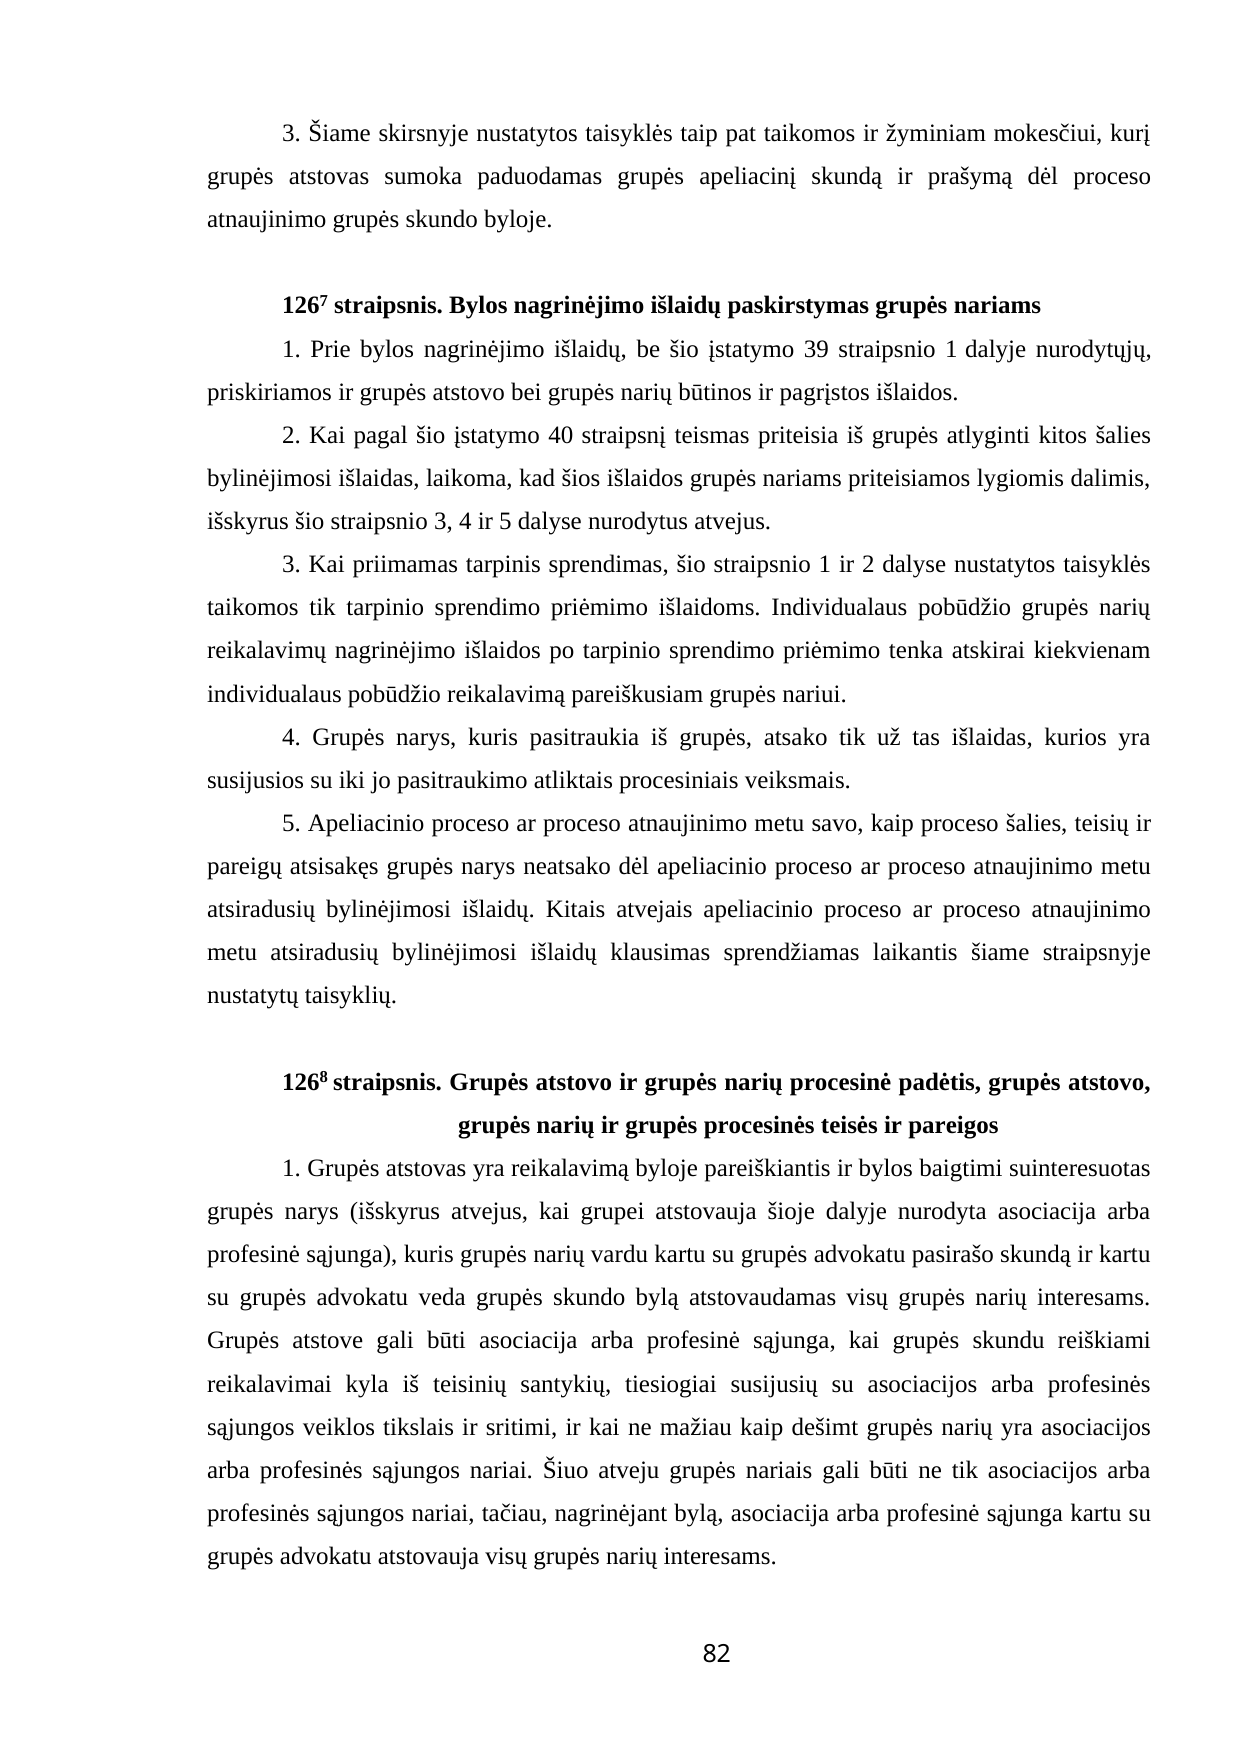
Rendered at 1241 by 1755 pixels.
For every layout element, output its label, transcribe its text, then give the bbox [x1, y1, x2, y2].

text 1. Grupės atstovas yra reikalavimą byloje pareiškiantis ir bylos baigtimi suinteresuotas grupės narys (išskyrus atvejus, kai grupei atstovauja šioje dalyje nurodyta asociacija arba profesinė sąjunga), kuris grupės narių vardu kartu su grupės advokatu pasirašo skundą ir kartu su grupės advokatu veda grupės skundo bylą atstovaudamas visų grupės narių interesams. Grupės atstove gali būti asociacija arba profesinė sąjunga, kai grupės skundu reiškiami reikalavimai kyla iš teisinių santykių, tiesiogiai susijusių su asociacijos arba profesinės sąjungos veiklos tikslais ir sritimi, ir kai ne mažiau kaip dešimt grupės narių yra asociacijos arba profesinės sąjungos nariai. Šiuo atveju grupės nariais gali būti ne tik asociacijos arba profesinės sąjungos nariai, tačiau, nagrinėjant bylą, asociacija arba profesinė sąjunga kartu su grupės advokatu atstovauja visų grupės narių interesams. [207, 1153, 1152, 1570]
text 2. Kai pagal šio įstatymo 40 straipsnį teismas priteisia iš grupės atlyginti kitos šalies bylinėjimosi išlaidas, laikoma, kad šios išlaidos grupės nariams priteisiamos lygiomis dalimis, išskyrus šio straipsnio 3, 4 ir 5 dalyse nurodytus atvejus. [207, 420, 1152, 535]
text 4. Grupės narys, kuris pasitraukia iš grupės, atsako tik už tas išlaidas, kurios yra susijusios su iki jo pasitraukimo atliktais procesiniais veiksmais. [207, 722, 1152, 794]
text 3. Kai priimamas tarpinis sprendimas, šio straipsnio 1 ir 2 dalyse nustatytos taisyklės taikomos tik tarpinio sprendimo priėmimo išlaidoms. Individualaus pobūdžio grupės narių reikalavimų nagrinėjimo išlaidos po tarpinio sprendimo priėmimo tenka atskirai kiekvienam individualaus pobūdžio reikalavimą pareiškusiam grupės nariui. [207, 549, 1152, 707]
text 3. Šiame skirsnyje nustatytos taisyklės taip pat taikomos ir žyminiam mokesčiui, kurį grupės atstovas sumoka paduodamas grupės apeliacinį skundą ir prašymą dėl proceso atnaujinimo grupės skundo byloje. [207, 118, 1152, 233]
text 1. Prie bylos nagrinėjimo išlaidų, be šio įstatymo 39 straipsnio 1 dalyje nurodytųjų, priskiriamos ir grupės atstovo bei grupės narių būtinos ir pagrįstos išlaidos. [207, 334, 1152, 406]
text 5. Apeliacinio proceso ar proceso atnaujinimo metu savo, kaip proceso šalies, teisių ir pareigų atsisakęs grupės narys neatsako dėl apeliacinio proceso ar proceso atnaujinimo metu atsiradusių bylinėjimosi išlaidų. Kitais atvejais apeliacinio proceso ar proceso atnaujinimo metu atsiradusių bylinėjimosi išlaidų klausimas sprendžiamas laikantis šiame straipsnyje nustatytų taisyklių. [207, 808, 1152, 1009]
text 1268 straipsnis. Grupės atstovo ir grupės narių procesinė padėtis, grupės atstovo, grupės narių ir grupės procesinės teisės ir pareigos [282, 1067, 1152, 1139]
text 1267 straipsnis. Bylos nagrinėjimo išlaidų paskirstymas grupės nariams [207, 291, 1152, 319]
